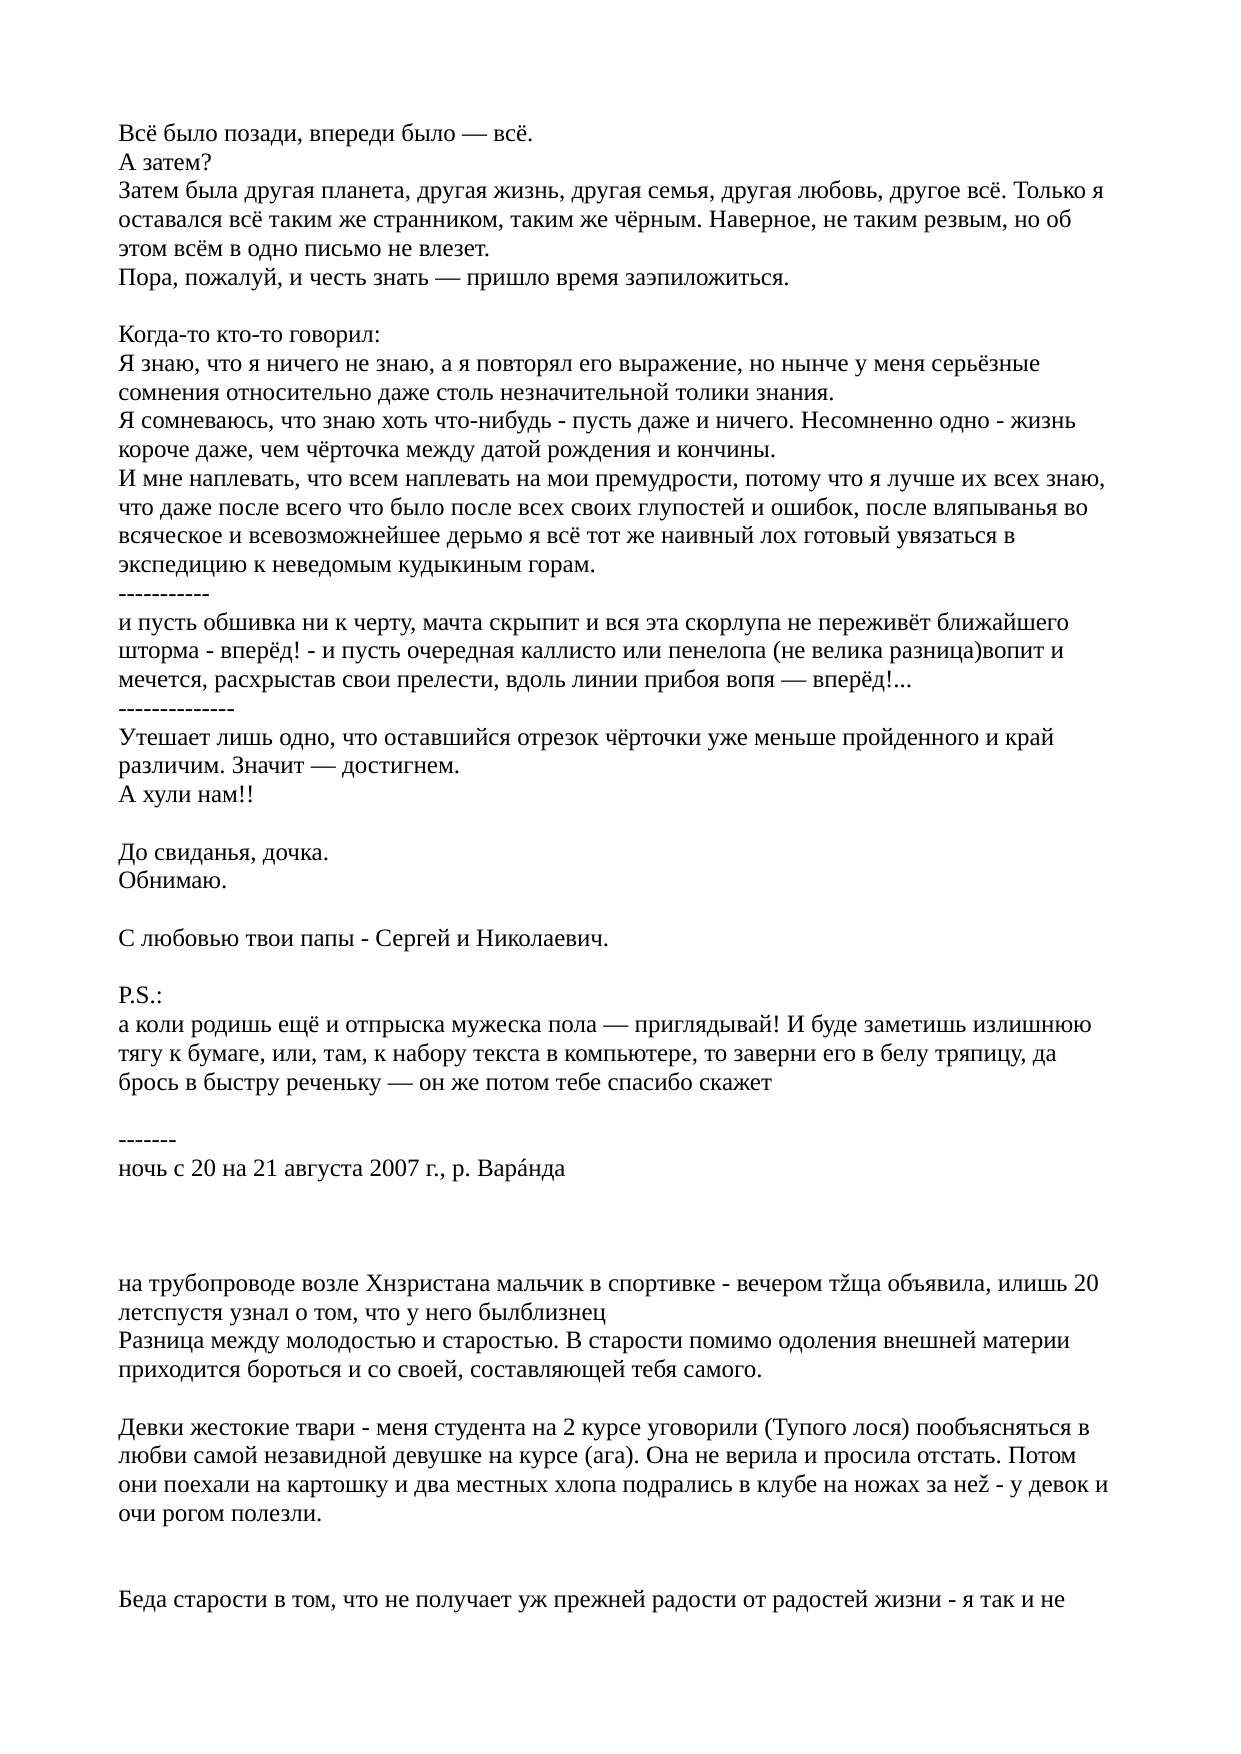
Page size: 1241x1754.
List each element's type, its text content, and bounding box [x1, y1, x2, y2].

text ------- [118, 1124, 1122, 1153]
text Пора, пожалуй, и честь знать — пришло время заэпиложиться. [118, 262, 1122, 291]
text -------------- [118, 693, 1122, 722]
text P.S.: [118, 981, 1122, 1009]
text До свиданья, дочка. [118, 837, 1122, 866]
text и пусть обшивка ни к черту, мачта скрыпит и вся эта скорлупа не переживёт ближайшего шторма - вперёд! - и пусть очередная каллисто или пенелопа (не велика разница)вопит и мечется, расхрыстав свои прелести, вдоль линии прибоя вопя — вперёд!... [118, 607, 1122, 693]
text ночь с 20 на 21 августа 2007 г., р. Варáнда [118, 1153, 1122, 1182]
text ----------- [118, 578, 1122, 607]
text Утешает лишь одно, что оставшийся отрезок чёрточки уже меньше пройденного и край различим. Значит — достигнем. [118, 722, 1122, 779]
text Я сомневаюсь, что знаю хоть что-нибудь - пусть даже и ничего. Несомненно одно - жизнь короче даже, чем чёрточка между датой рождения и кончины. [118, 406, 1122, 463]
text на трубопроводе возле Хнзристана мальчик в спортивке - вечером тžща объявила, илишь 20 летспустя узнал о том, что у него былблизнец [118, 1268, 1122, 1326]
text С любовью твои папы - Сергей и Николаевич. [118, 923, 1122, 952]
text Обнимаю. [118, 866, 1122, 894]
text Девки жестокие твари - меня студента на 2 курсе уговорили (Тупого лося) пообъясняться в любви самой незавидной девушке на курсе (ага). Она не верила и просила отстать. Потом они поехали на картошку и два местных хлопа подрались в клубе на ножах за неž - у девок и очи рогом полезли. [118, 1412, 1122, 1527]
text Когда-то кто-то говорил: [118, 319, 1122, 348]
text Беда старости в том, что не получает уж прежней радости от радостей жизни - я так и не [118, 1584, 1122, 1613]
text И мне наплевать, что всем наплевать на мои премудрости, потому что я лучше их всех знаю, что даже после всего что было после всех своих глупостей и ошибок, после вляпыванья во всяческое и всевозможнейшее дерьмо я всё тот же наивный лох готовый увязаться в экспедицию к неведомым кудыкиным горам. [118, 463, 1122, 578]
text А хули нам!! [118, 779, 1122, 808]
text а коли родишь ещё и отпрыска мужеска пола — приглядывай! И буде заметишь излишнюю тягу к бумаге, или, там, к набору текста в компьютере, то заверни его в белу тряпицу, да брось в быстру реченьку — он же потом тебе спасибо скажет [118, 1009, 1122, 1096]
text Я знаю, что я ничего не знаю, а я повторял его выражение, но нынче у меня серьёзные сомнения относительно даже столь незначительной толики знания. [118, 348, 1122, 406]
text Всё было позади, впереди было — всё. [118, 118, 1122, 147]
text Разница между молодостью и старостью. В старости помимо одоления внешней материи приходится бороться и со своей, составляющей тебя самого. [118, 1326, 1122, 1383]
text А затем? [118, 147, 1122, 176]
text Затем была другая планета, другая жизнь, другая семья, другая любовь, другое всё. Только я оставался всё таким же странником, таким же чёрным. Наверное, не таким резвым, но об этом всём в одно письмо не влезет. [118, 176, 1122, 262]
